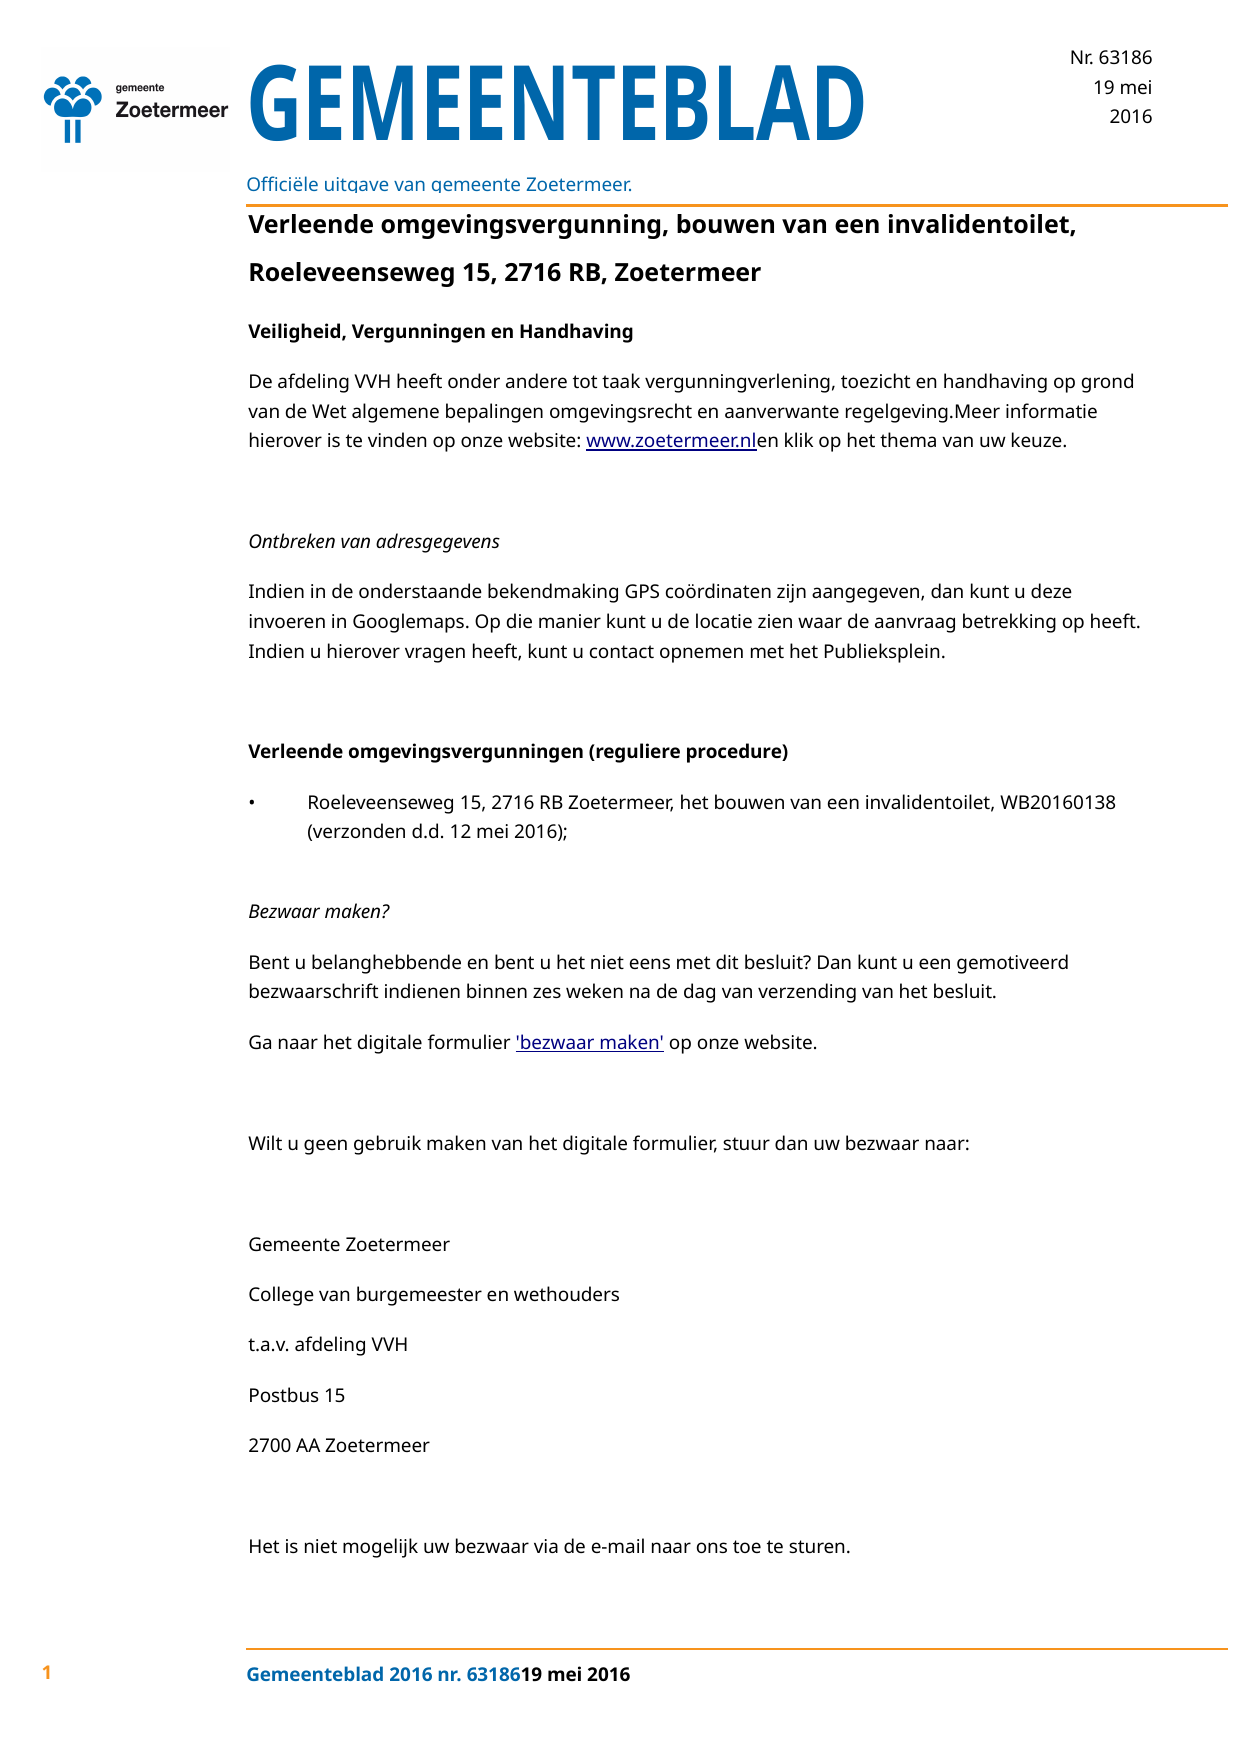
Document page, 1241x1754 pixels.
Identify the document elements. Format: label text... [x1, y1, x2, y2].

text Veiligheid, Vergunningen en Handhaving [248, 318, 1152, 344]
list Roeleveenseweg 15, 2716 RB Zoetermeer, het bouwen van een invalidentoilet, WB20160138 (verzonden d.d. 12 mei 2016); [248, 789, 1152, 844]
text 2700 AA Zoetermeer [248, 1432, 1152, 1458]
text Gemeente Zoetermeer [248, 1231, 1152, 1257]
text Verleende omgevingsvergunning, bouwen van een invalidentoilet, Roeleveenseweg 15, 2716 RB, Zoetermeer [248, 207, 1152, 288]
text Ontbreken van adresgegevens [248, 528, 1152, 554]
text Ga naar het digitale formulier 'bezwaar maken' op onze website. [248, 1029, 1152, 1055]
picture [41, 47, 231, 172]
text De afdeling VVH heeft onder andere tot taak vergunningverlening, toezicht en handhaving op grond van de Wet algemene bepalingen omgevingsrecht en aanverwante regelgeving.Meer informatie hierover is te vinden op onze website: www.zoetermeer.nlen klik op het thema van uw keuze. [248, 368, 1152, 453]
text Wilt u geen gebruik maken van het digitale formulier, stuur dan uw bezwaar naar: [248, 1130, 1152, 1156]
text Verleende omgevingsvergunningen (reguliere procedure) [248, 739, 1152, 764]
text t.a.v. afdeling VVH [248, 1332, 1152, 1357]
text College van burgemeester en wethouders [248, 1281, 1152, 1307]
text Postbus 15 [248, 1382, 1152, 1408]
text Indien in de onderstaande bekendmaking GPS coördinaten zijn aangegeven, dan kunt u deze invoeren in Googlemaps. Op die manier kunt u de locatie zien waar de aanvraag betrekking op heeft. Indien u hierover vragen heeft, kunt u contact opnemen met het Publieksplein. [248, 579, 1152, 664]
text Bent u belanghebbende en bent u het niet eens met dit besluit? Dan kunt u een gemotiveerd bezwaarschrift indienen binnen zes weken na de dag van verzending van het besluit. [248, 949, 1152, 1004]
text Bezwaar maken? [248, 899, 1152, 924]
text Het is niet mogelijk uw bezwaar via de e-mail naar ons toe te sturen. [248, 1533, 1152, 1559]
